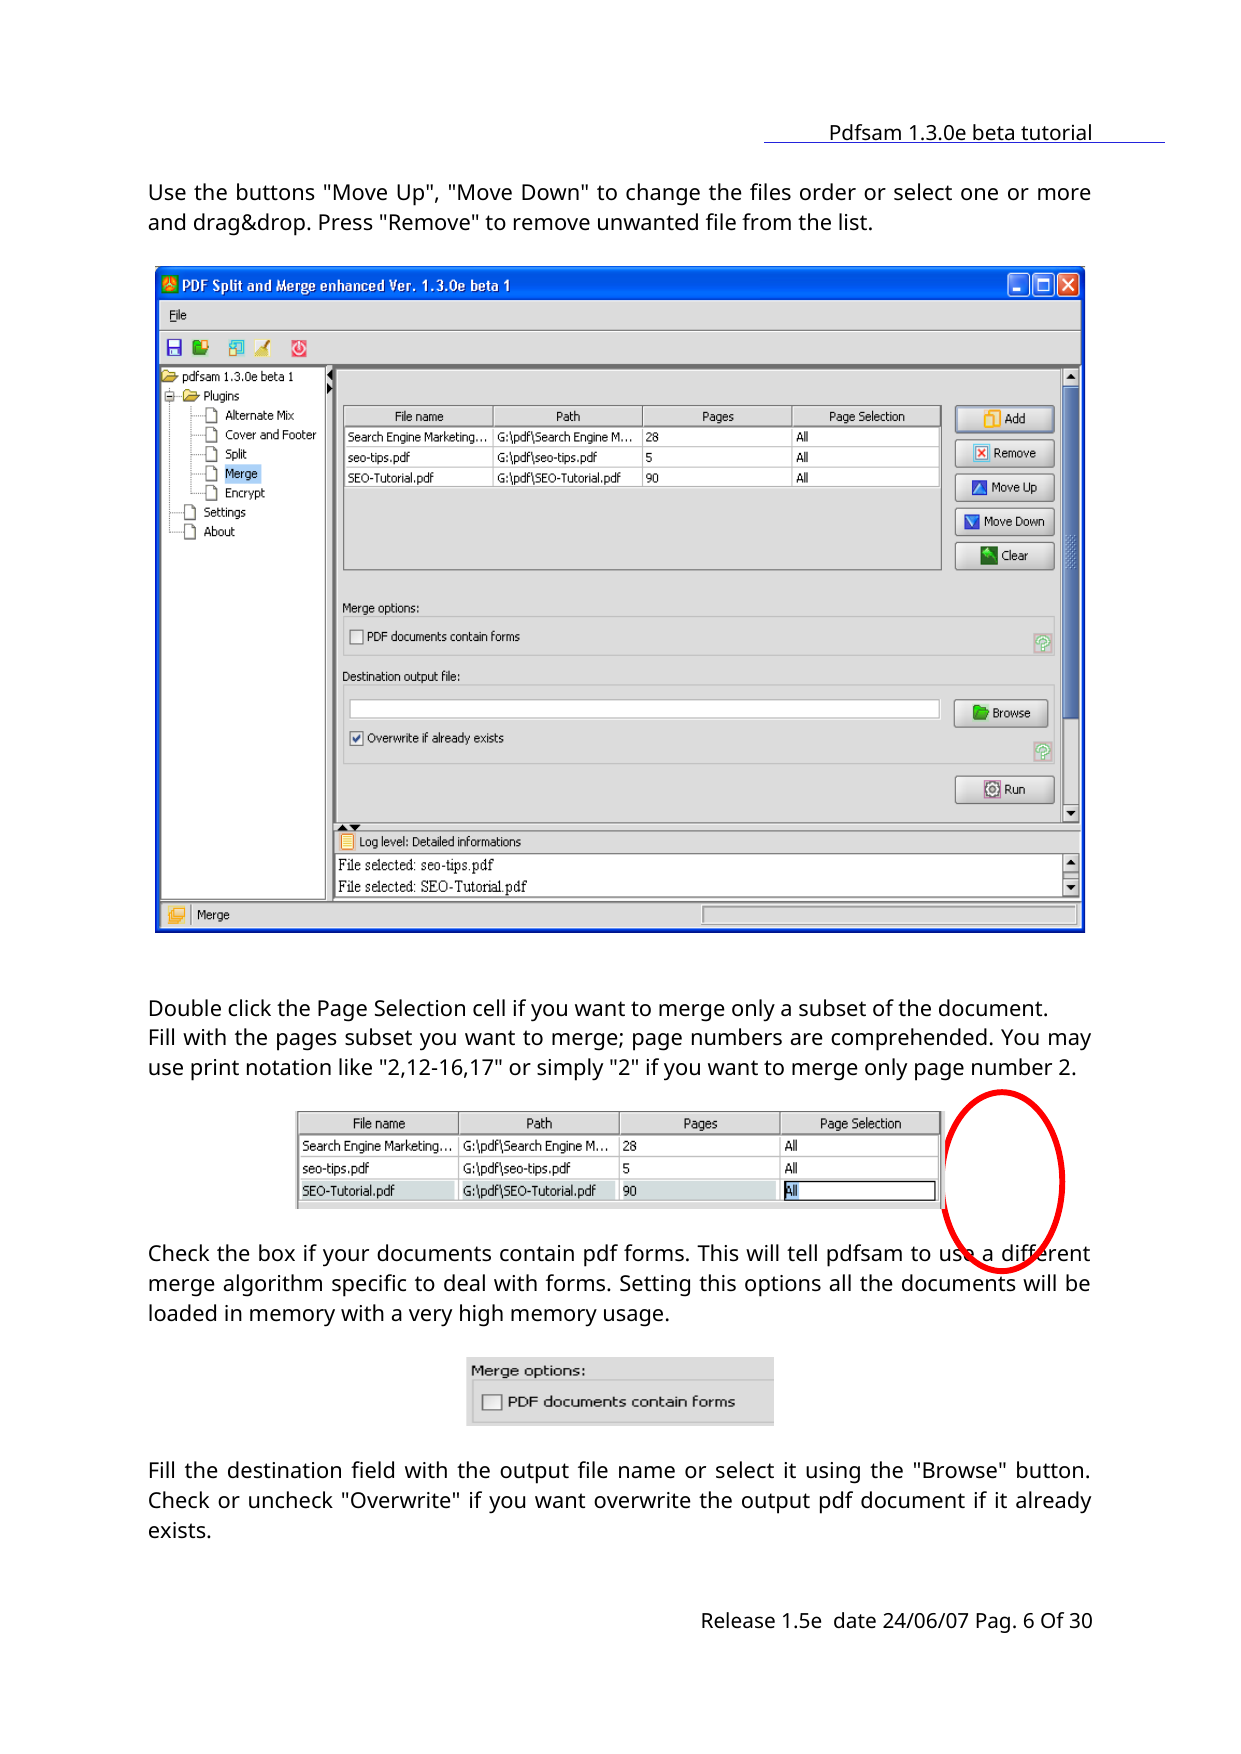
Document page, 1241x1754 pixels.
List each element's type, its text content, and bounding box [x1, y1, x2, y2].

text Fill with the pages subset you want to merge; page numbers are comprehended. You may use print notation like "2,12-16,17" or simply "2" if you want to merge only page number 2. [148, 1022, 1093, 1082]
text Use the buttons "Move Up", "Move Down" to change the files order or select one or more and drag&drop. Press "Remove" to remove unwanted file from the list. [148, 177, 1093, 237]
text Fill the destination field with the output file name or select it using the "Browse" button. Check or uncheck "Overwrite" if you want overwrite the output pdf document if it already exists. [148, 1455, 1093, 1544]
text Double click the Page Selection cell if you want to merge only a subset of the document. [148, 992, 1093, 1022]
text Check the box if your documents contain pdf forms. This will tell pdfsam to use a different merge algorithm specific to deal with forms. Setting this options all the documents will be loaded in memory with a very high memory usage. [148, 1238, 1093, 1327]
picture [155, 266, 1085, 933]
